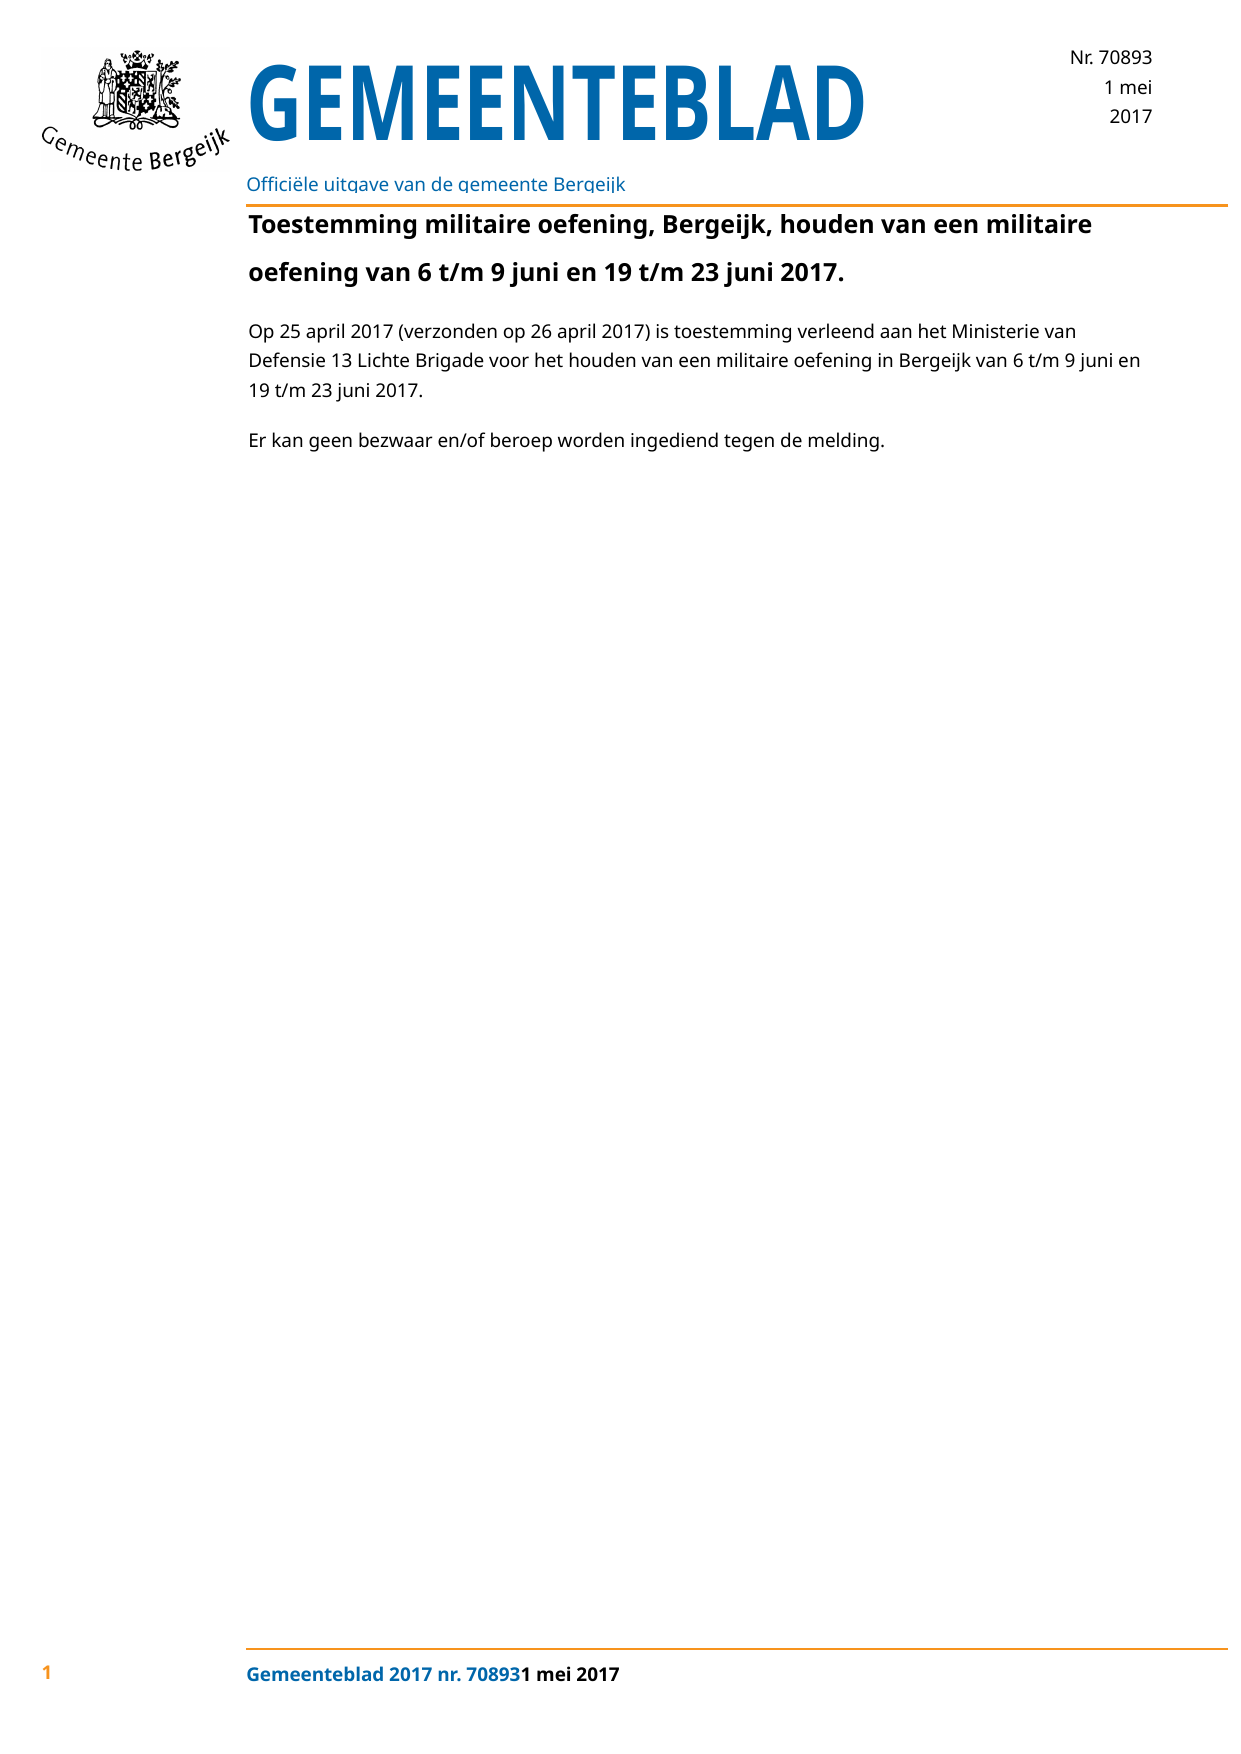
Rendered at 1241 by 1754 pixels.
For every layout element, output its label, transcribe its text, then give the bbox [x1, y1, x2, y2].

picture [41, 47, 231, 172]
text Op 25 april 2017 (verzonden op 26 april 2017) is toestemming verleend aan het Ministerie van Defensie 13 Lichte Brigade voor het houden van een militaire oefening in Bergeijk van 6 t/m 9 juni en 19 t/m 23 juni 2017. [248, 318, 1152, 403]
text Er kan geen bezwaar en/of beroep worden ingediend tegen de melding. [248, 427, 1152, 453]
text Toestemming militaire oefening, Bergeijk, houden van een militaire oefening van 6 t/m 9 juni en 19 t/m 23 juni 2017. [248, 207, 1152, 288]
